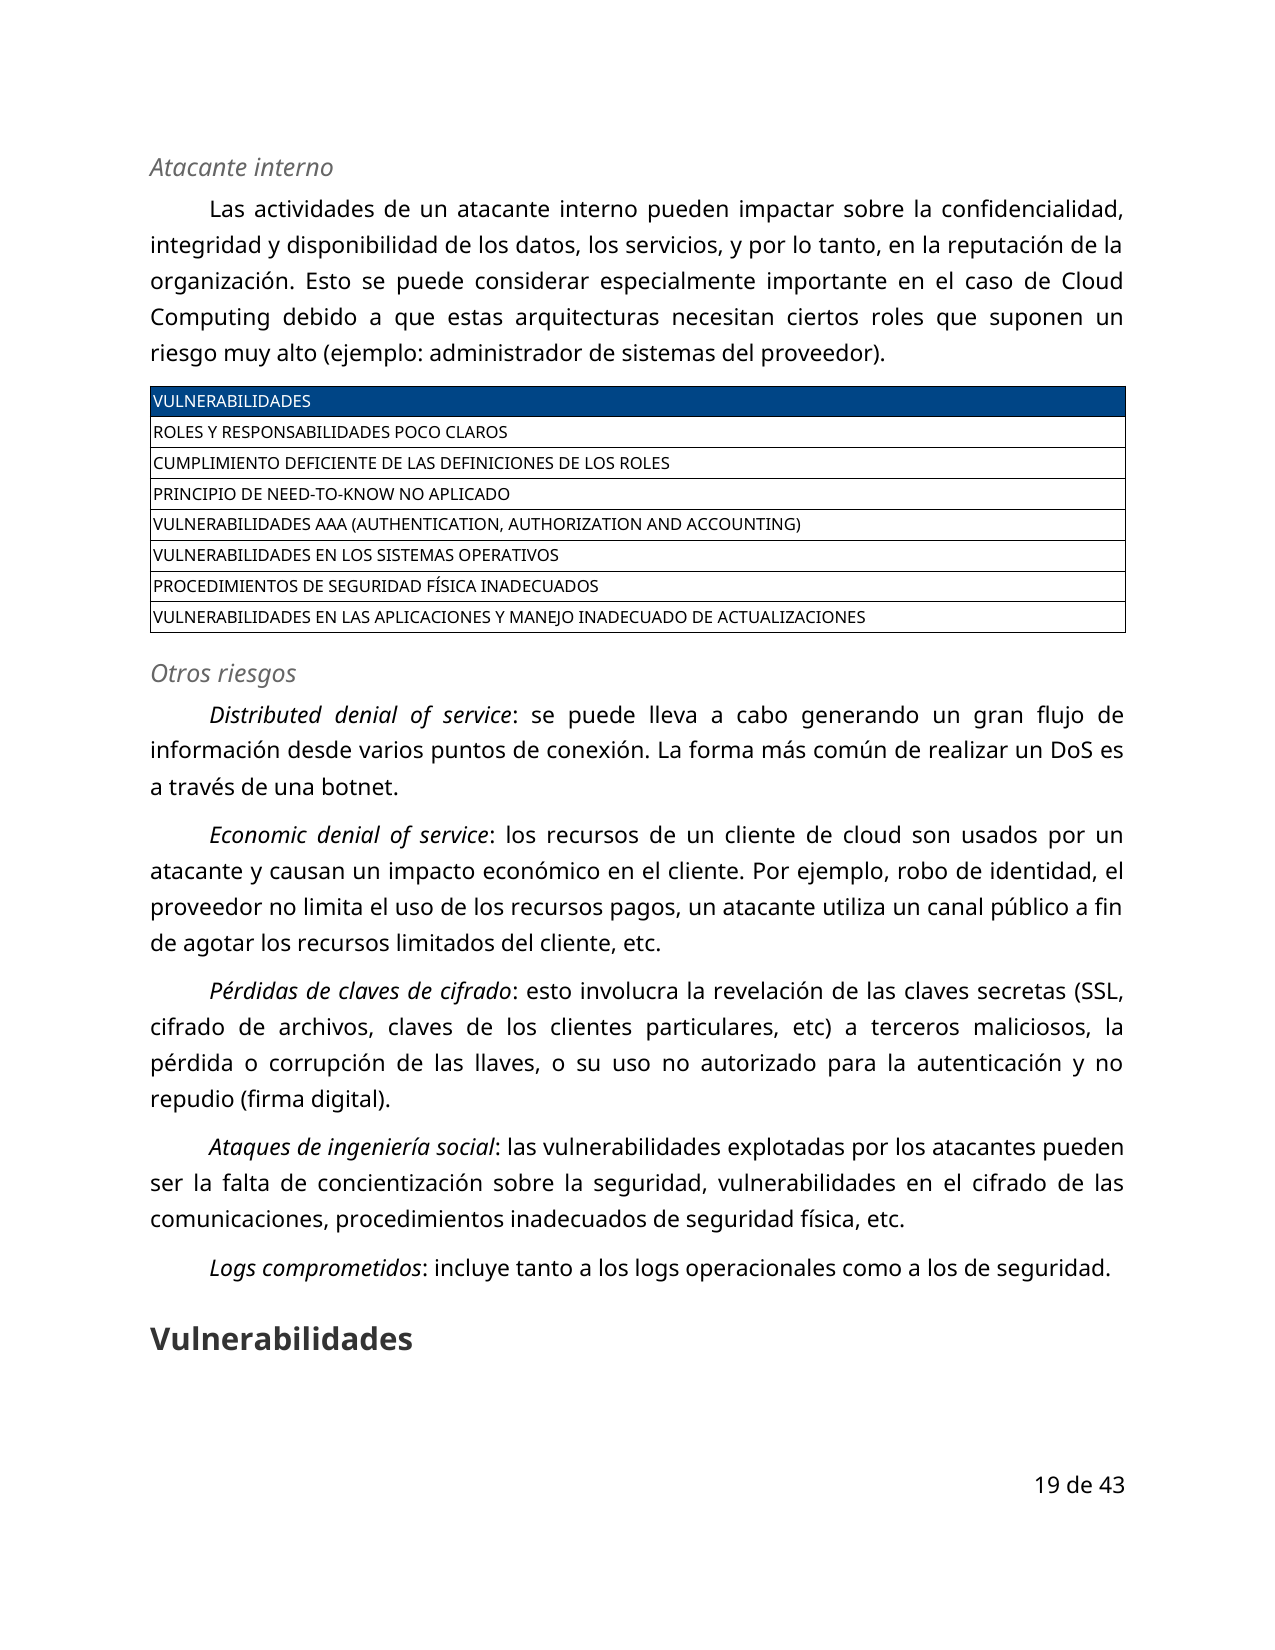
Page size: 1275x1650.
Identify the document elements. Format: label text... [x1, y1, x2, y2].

text Las actividades de un atacante interno pueden impactar sobre la confidencialidad, integridad y disponibilidad de los datos, los servicios, y por lo tanto, en la reputación de la organización. Esto se puede considerar especialmente importante en el caso de Cloud Computing debido a que estas arquitecturas necesitan ciertos roles que suponen un riesgo muy alto (ejemplo: administrador de sistemas del proveedor). [150, 193, 1125, 368]
subtitle Otros riesgos [150, 655, 1125, 689]
table_cell ROLES Y RESPONSABILIDADES POCO CLAROS [151, 417, 1125, 447]
text Economic denial of service: los recursos de un cliente de cloud son usados por un atacante y causan un impacto económico en el cliente. Por ejemplo, robo de identidad, el proveedor no limita el uso de los recursos pagos, un atacante utiliza un canal público a fin de agotar los recursos limitados del cliente, etc. [150, 819, 1125, 958]
text Pérdidas de claves de cifrado: esto involucra la revelación de las claves secretas (SSL, cifrado de archivos, claves de los clientes particulares, etc) a terceros maliciosos, la pérdida o corrupción de las llaves, o su uso no autorizado para la autenticación y no repudio (firma digital). [150, 975, 1125, 1114]
table_cell VULNERABILIDADES AAA (AUTHENTICATION, AUTHORIZATION AND ACCOUNTING) [151, 510, 1125, 540]
text Logs comprometidos: incluye tanto a los logs operacionales como a los de seguridad. [150, 1252, 1125, 1283]
table_cell VULNERABILIDADES EN LAS APLICACIONES Y MANEJO INADECUADO DE ACTUALIZACIONES [151, 602, 1125, 632]
subtitle Atacante interno [150, 150, 1125, 184]
table_header VULNERABILIDADES [151, 387, 1125, 416]
table_cell PRINCIPIO DE NEED-TO-KNOW NO APLICADO [151, 479, 1125, 509]
text Ataques de ingeniería social: las vulnerabilidades explotadas por los atacantes pueden ser la falta de concientización sobre la seguridad, vulnerabilidades en el cifrado de las comunicaciones, procedimientos inadecuados de seguridad física, etc. [150, 1131, 1125, 1234]
table_cell PROCEDIMIENTOS DE SEGURIDAD FÍSICA INADECUADOS [151, 572, 1125, 601]
table_cell VULNERABILIDADES EN LOS SISTEMAS OPERATIVOS [151, 541, 1125, 571]
table_cell CUMPLIMIENTO DEFICIENTE DE LAS DEFINICIONES DE LOS ROLES [151, 448, 1125, 478]
text Distributed denial of service: se puede lleva a cabo generando un gran flujo de información desde varios puntos de conexión. La forma más común de realizar un DoS es a través de una botnet. [150, 698, 1125, 802]
subtitle Vulnerabilidades [150, 1317, 1125, 1359]
